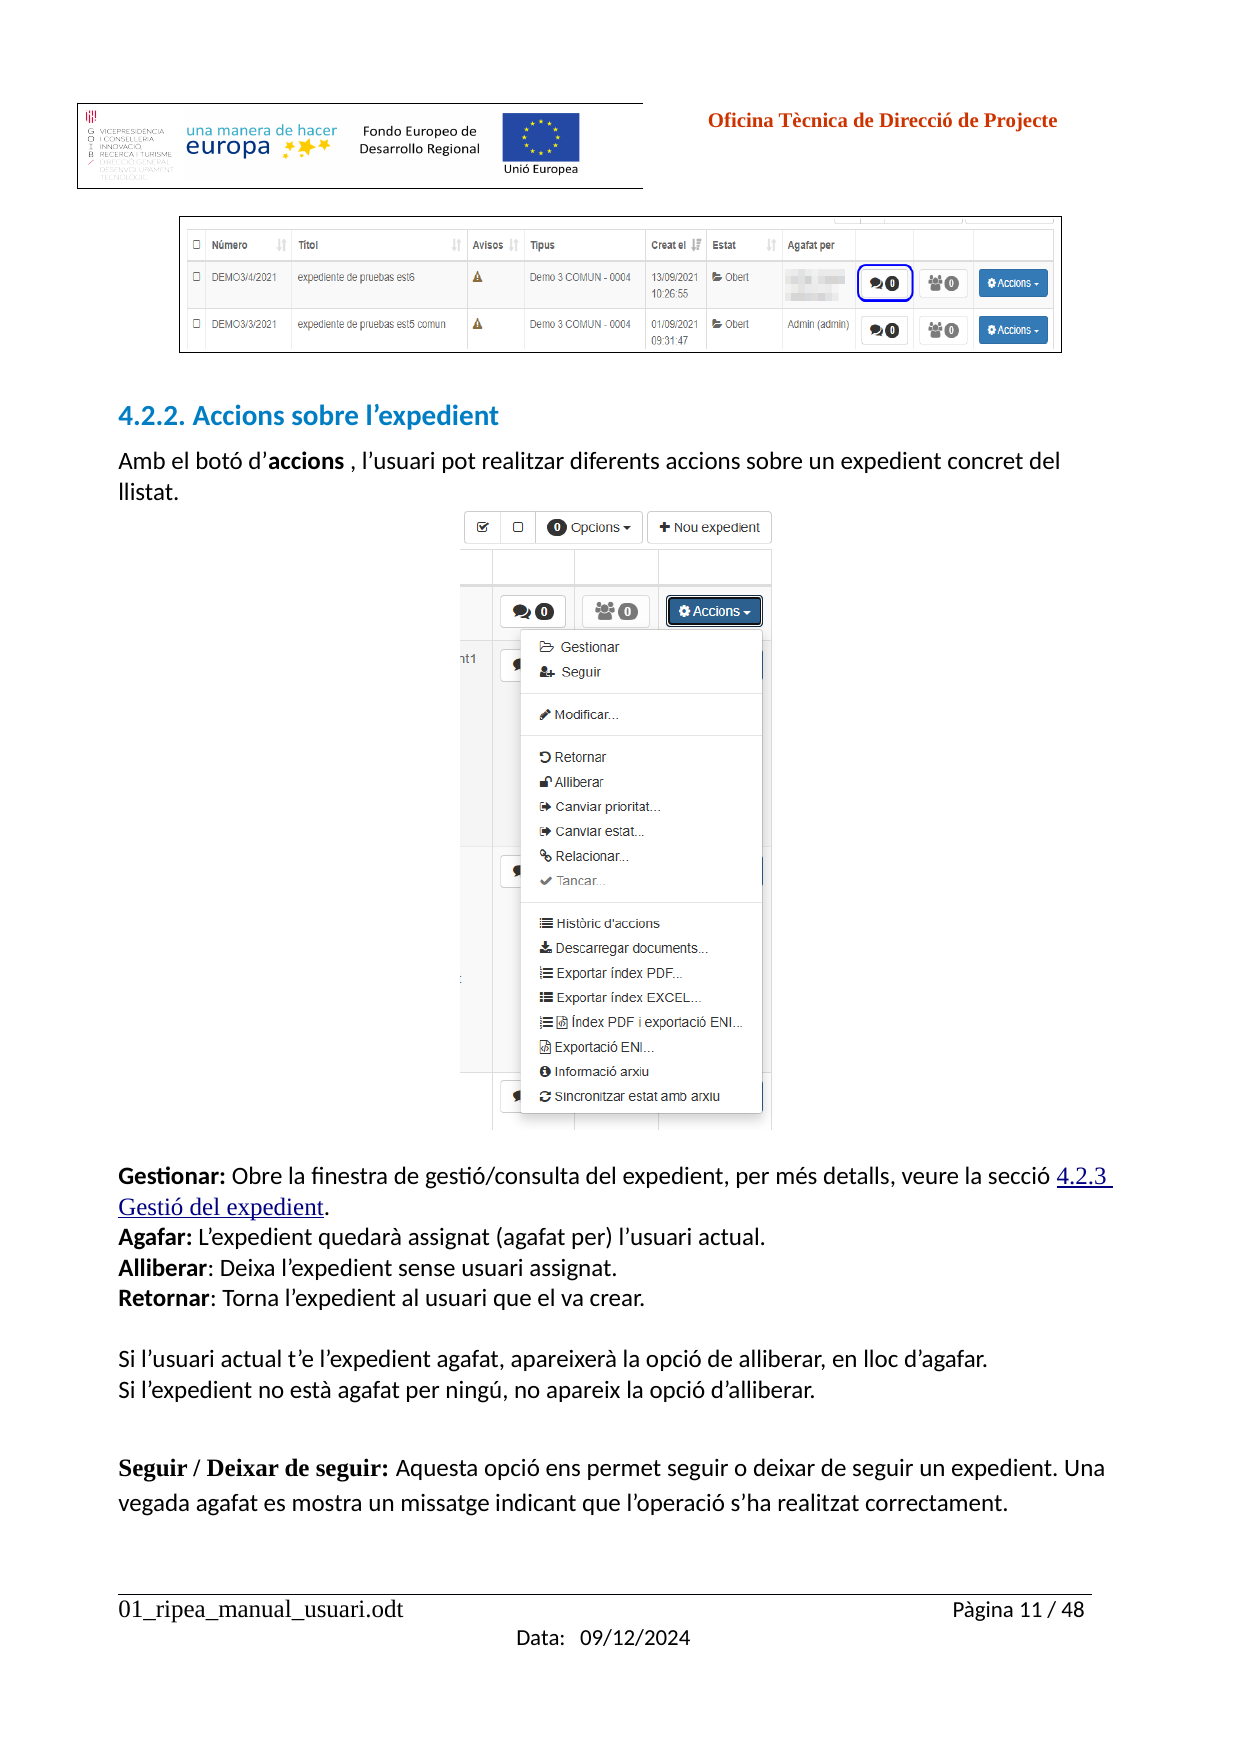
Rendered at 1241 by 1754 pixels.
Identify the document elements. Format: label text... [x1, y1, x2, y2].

text Retornar: Torna l’expedient al usuari que el va crear. [118, 1282, 1122, 1313]
subtitle 4.2.2. Accions sobre l’expedient [118, 397, 1122, 433]
text Seguir / Deixar de seguir: Aquesta opció ens permet seguir o deixar de seguir un expedient. Una vegada agafat es mostra un missatge indicant que l’operació s’ha realitzat correctament. [118, 1452, 1122, 1518]
text Si l’expedient no està agafat per ningú, no apareix la opció d’alliberar. [118, 1374, 1122, 1404]
text Gestionar: Obre la finestra de gestió/consulta del expedient, per més detalls, veure la secció 4.2.3 Gestió del expedient. [118, 1160, 1122, 1221]
picture [181, 219, 1059, 349]
text Alliberar: Deixa l’expedient sense usuari assignat. [118, 1252, 1122, 1282]
picture [184, 108, 585, 182]
picture [82, 108, 178, 182]
picture [460, 506, 780, 1130]
text Agafar: L’expedient quedarà assignat (agafat per) l’usuari actual. [118, 1221, 1122, 1252]
text Si l’usuari actual t’e l’expedient agafat, apareixerà la opció de alliberar, en lloc d’agafar. [118, 1343, 1122, 1374]
text Amb el botó d’accions , l’usuari pot realitzar diferents accions sobre un expedient concret del llistat. [118, 445, 1122, 506]
